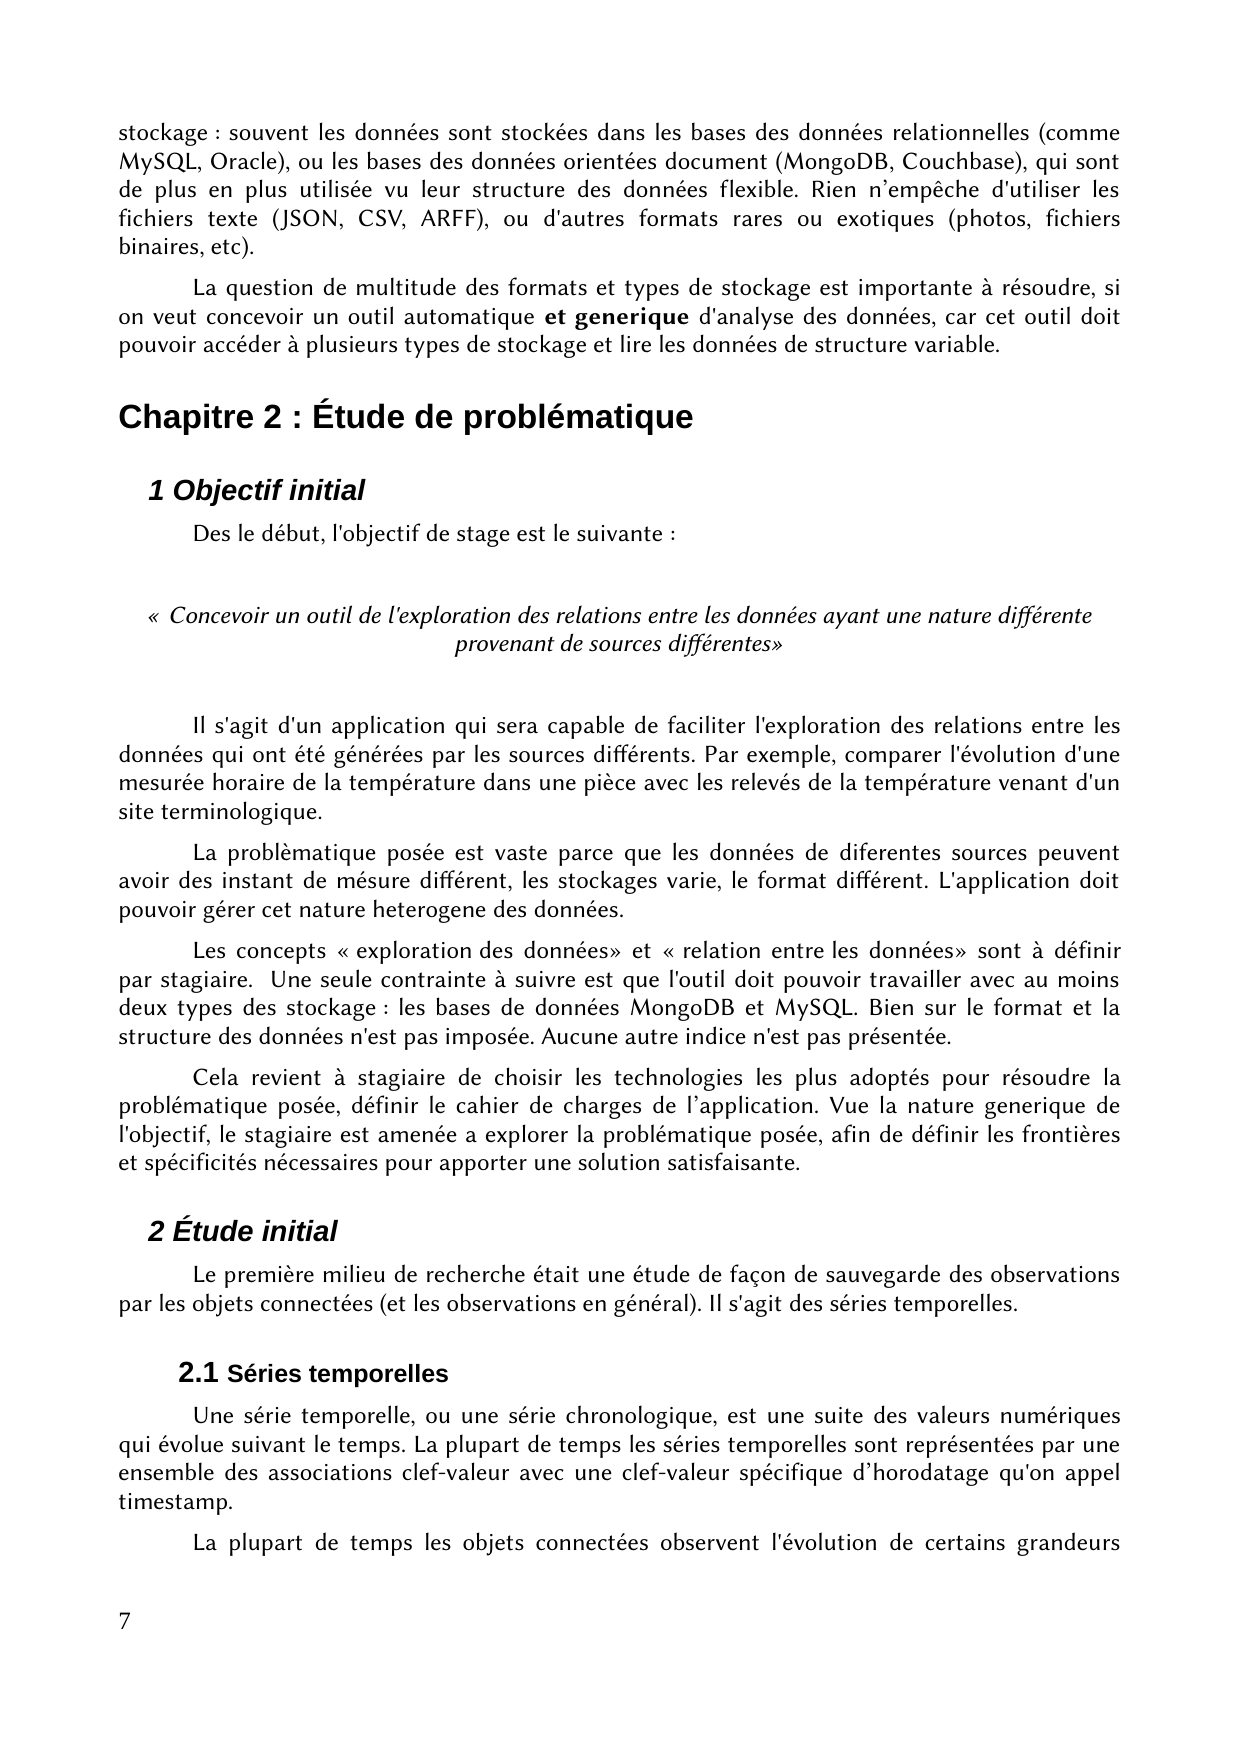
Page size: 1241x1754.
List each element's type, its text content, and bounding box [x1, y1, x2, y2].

text Une série temporelle, ou une série chronologique, est une suite des valeurs numériques qui évolue suivant le temps. La plupart de temps les séries temporelles sont représentées par une ensemble des associations clef-valeur avec une clef-valeur spécifique d’horodatage qu'on appel timestamp. [118, 1401, 1122, 1515]
text La problèmatique posée est vaste parce que les données de diferentes sources peuvent avoir des instant de mésure différent, les stockages varie, le format différent. L'application doit pouvoir gérer cet nature heterogene des données. [118, 838, 1122, 924]
subtitle Objectif initial [118, 473, 1122, 506]
text La plupart de temps les objets connectées observent l'évolution de certains grandeurs [118, 1528, 1122, 1556]
text La question de multitude des formats et types de stockage est importante à résoudre, si on veut concevoir un outil automatique et generique d'analyse des données, car cet outil doit pouvoir accéder à plusieurs types de stockage et lire les données de structure variable. [118, 273, 1122, 359]
text « Concevoir un outil de l'exploration des relations entre les données ayant une nature différente provenant de sources différentes» [118, 601, 1122, 658]
text stockage : souvent les données sont stockées dans les bases des données relationnelles (comme MySQL, Oracle), ou les bases des données orientées document (MongoDB, Couchbase), qui sont de plus en plus utilisée vu leur structure des données flexible. Rien n’empêche d'utiliser les fichiers texte (JSON, CSV, ARFF), ou d'autres formats rares ou exotiques (photos, fichiers binaires, etc). [118, 118, 1122, 261]
text Des le début, l'objectif de stage est le suivante : [118, 519, 1122, 547]
subtitle Étude initial [118, 1214, 1122, 1248]
text Cela revient à stagiaire de choisir les technologies les plus adoptés pour résoudre la problématique posée, définir le cahier de charges de l’application. Vue la nature generique de l'objectif, le stagiaire est amenée a explorer la problématique posée, afin de définir les frontières et spécificités nécessaires pour apporter une solution satisfaisante. [118, 1063, 1122, 1177]
text Le première milieu de recherche était une étude de façon de sauvegarde des observations par les objets connectées (et les observations en général). Il s'agit des séries temporelles. [118, 1261, 1122, 1318]
text Il s'agit d'un application qui sera capable de faciliter l'exploration des relations entre les données qui ont été générées par les sources différents. Par exemple, comparer l'évolution d'une mesurée horaire de la température dans une pièce avec les relevés de la température venant d'un site terminologique. [118, 711, 1122, 826]
subtitle Séries temporelles [118, 1355, 1122, 1389]
text Les concepts « exploration des données» et « relation entre les données» sont à définir par stagiaire. Une seule contrainte à suivre est que l'outil doit pouvoir travailler avec au moins deux types des stockage : les bases de données MongoDB et MySQL. Bien sur le format et la structure des données n'est pas imposée. Aucune autre indice n'est pas présentée. [118, 936, 1122, 1050]
subtitle Chapitre 2 : Étude de problématique [118, 396, 1122, 435]
